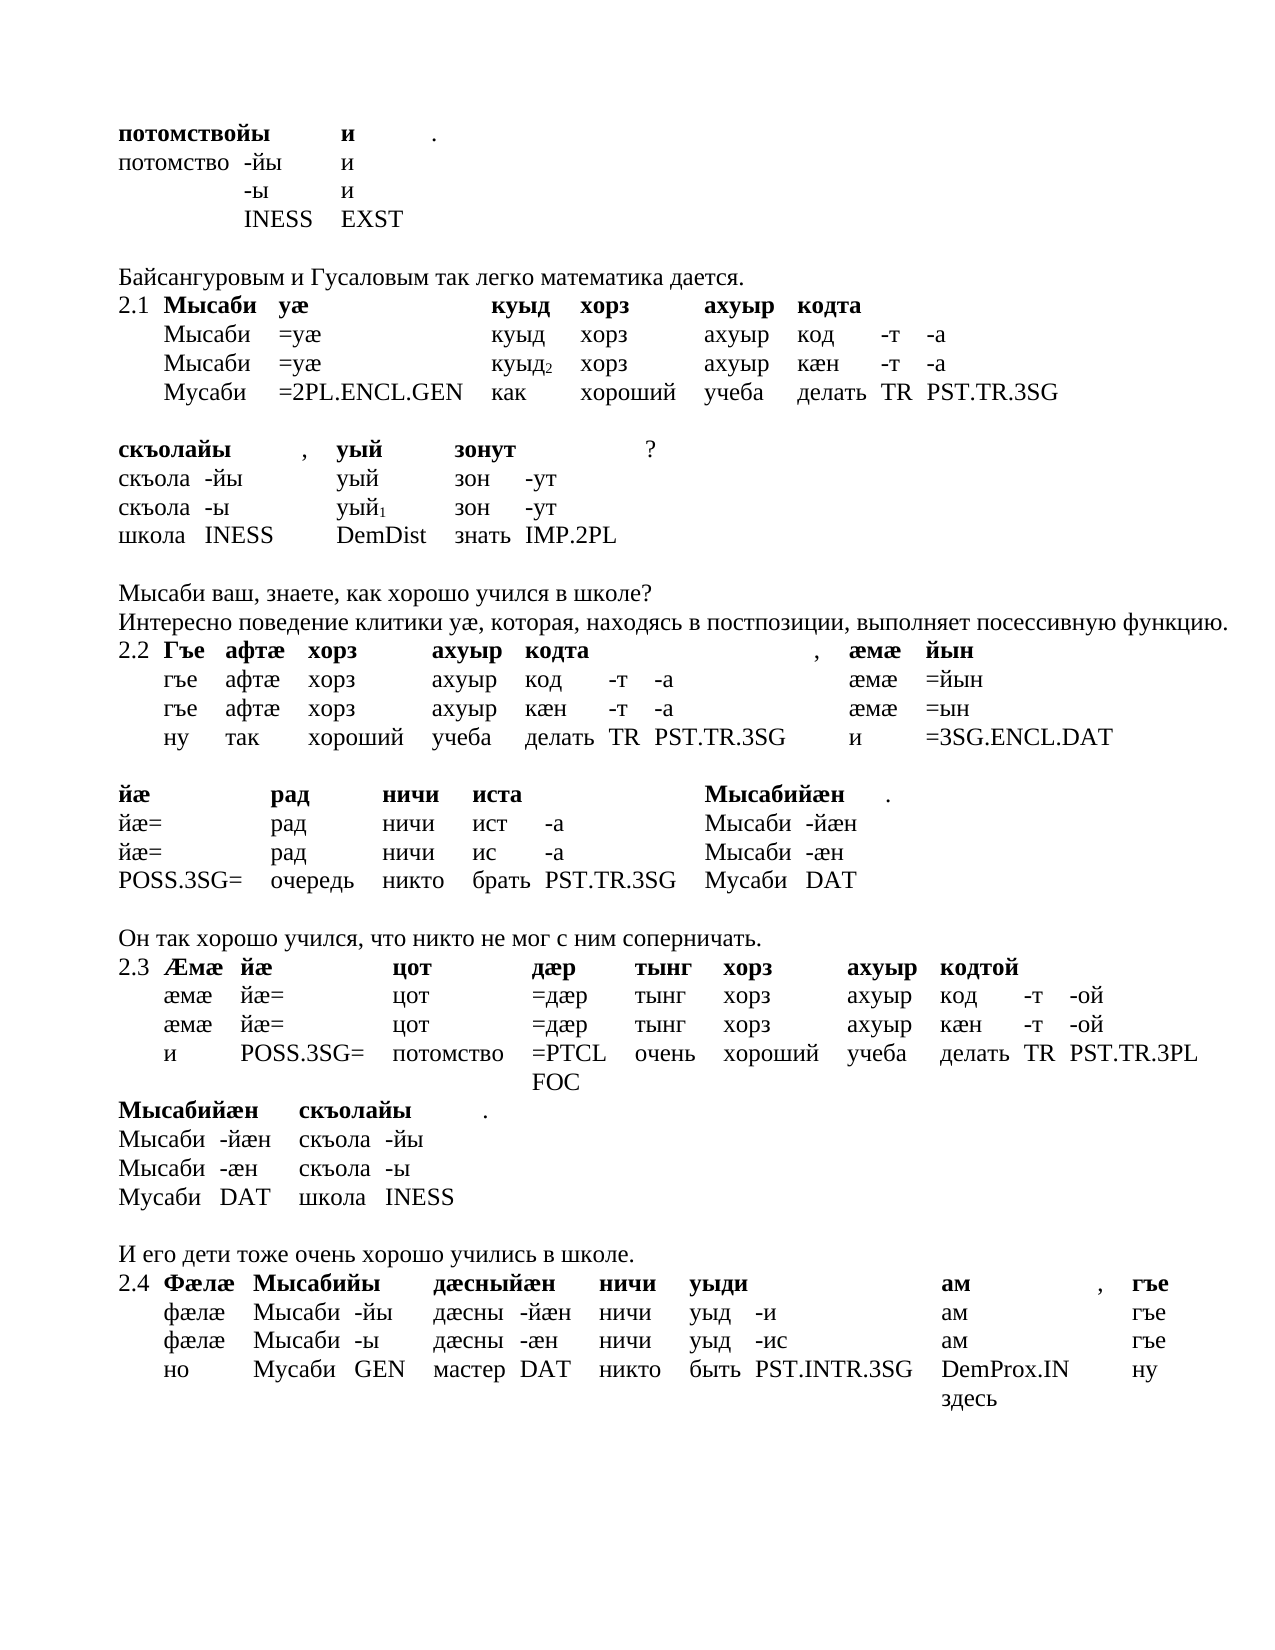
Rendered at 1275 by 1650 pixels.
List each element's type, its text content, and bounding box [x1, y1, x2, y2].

text уый [336, 463, 427, 492]
text PST.INTR.3SG [755, 1354, 913, 1383]
text -а [654, 693, 786, 722]
text -йæн [219, 1124, 271, 1153]
text ничи [599, 1326, 661, 1354]
text Мысаби [118, 1153, 206, 1182]
text скъола [299, 1153, 371, 1182]
text фæлæ [163, 1297, 225, 1326]
text гъе [1132, 1268, 1180, 1297]
text дæр [532, 952, 621, 981]
text Мусаби [253, 1354, 340, 1383]
text Мусаби [704, 866, 792, 894]
text иста [472, 779, 691, 808]
text код [525, 664, 594, 693]
text -ой [1069, 1009, 1199, 1038]
text уæ [278, 291, 477, 319]
text Мысаби [163, 319, 251, 348]
text уыди [689, 1268, 927, 1297]
text знать [454, 521, 511, 549]
text гъе [1132, 1297, 1166, 1326]
text йæ= [118, 808, 243, 837]
text тынг [634, 952, 709, 981]
text PST.TR.3SG [544, 866, 677, 894]
text учеба [432, 722, 497, 751]
text хорз [308, 693, 404, 722]
text POSS.3SG= [118, 866, 243, 894]
text ам [941, 1326, 1069, 1354]
text потомство [392, 1038, 504, 1067]
text скъола [118, 463, 191, 492]
text ахуыр [704, 348, 769, 377]
text так [225, 722, 280, 751]
text очень [634, 1038, 696, 1067]
text -т [881, 319, 913, 348]
text Мысаби [163, 291, 264, 319]
text 2.1 [118, 291, 149, 319]
text афтæ [225, 636, 294, 664]
text учеба [847, 1038, 912, 1067]
text скъолайы [299, 1096, 468, 1124]
text гъе [163, 664, 198, 693]
text потомствойы [118, 118, 327, 147]
text цот [392, 981, 504, 1009]
text Байсангуровым и Гусаловым так легко математика дается. [118, 262, 1249, 291]
text -ы [354, 1326, 406, 1354]
text -ой [1069, 981, 1199, 1009]
text учеба [704, 377, 769, 406]
text =дæр [532, 981, 607, 1009]
text хорз [723, 1009, 819, 1038]
text -а [544, 808, 677, 837]
text но [163, 1354, 225, 1383]
text 2.4 [118, 1268, 149, 1297]
text скъола [299, 1124, 371, 1153]
text куыд2 [491, 348, 552, 377]
text Мысаби [118, 1124, 206, 1153]
text Фæлæ [163, 1268, 239, 1297]
text рад [270, 808, 354, 837]
text скъола [118, 492, 191, 521]
text зон [454, 492, 511, 521]
text PST.TR.3SG [654, 722, 786, 751]
text ничи [382, 779, 458, 808]
text гъе [163, 693, 198, 722]
text -т [608, 664, 640, 693]
text Мысабийæн [118, 1096, 285, 1124]
text делать [797, 377, 867, 406]
text кодта [797, 291, 1072, 319]
text =йын [925, 664, 1113, 693]
text =2PL.ENCL.GEN [278, 377, 463, 406]
text тынг [634, 981, 696, 1009]
text и [848, 722, 898, 751]
text ничи [599, 1297, 661, 1326]
text -и [755, 1297, 913, 1326]
text делать [940, 1038, 1010, 1067]
text никто [382, 866, 444, 894]
text æмæ [163, 1009, 212, 1038]
text -т [881, 348, 913, 377]
text =уæ [278, 348, 463, 377]
text дæсны [433, 1326, 506, 1354]
text -æн [219, 1153, 271, 1182]
text -йы [243, 147, 313, 176]
text потомство [118, 147, 230, 176]
text EXST [341, 204, 403, 233]
text ничи [599, 1268, 675, 1297]
text ахуыр [704, 291, 783, 319]
text куыд [491, 319, 552, 348]
text =PTCL [532, 1038, 607, 1067]
text уыд [689, 1297, 741, 1326]
text кодтой [940, 952, 1213, 981]
text INESS [204, 521, 274, 549]
text код [940, 981, 1010, 1009]
text . [482, 1096, 503, 1124]
text ис [472, 837, 531, 866]
text ам [941, 1268, 1083, 1297]
text æмæ [848, 693, 898, 722]
text Он так хорошо учился, что никто не мог с ним соперничать. [118, 923, 1249, 952]
text Мысабийы [253, 1268, 419, 1297]
text куыд [491, 291, 566, 319]
text хорз [723, 952, 833, 981]
text INESS [243, 204, 313, 233]
text хорз [580, 319, 676, 348]
text фæлæ [163, 1326, 225, 1354]
text -а [926, 348, 1058, 377]
text ист [472, 808, 531, 837]
text никто [599, 1354, 661, 1383]
text кæн [940, 1009, 1010, 1038]
text =дæр [532, 1009, 607, 1038]
text дæсны [433, 1297, 506, 1326]
text ничи [382, 837, 444, 866]
text хороший [308, 722, 404, 751]
text хороший [580, 377, 676, 406]
text кæн [797, 348, 867, 377]
text цот [392, 1009, 504, 1038]
text йæ= [118, 837, 243, 866]
text -а [926, 319, 1058, 348]
text гъе [1132, 1326, 1166, 1354]
text быть [689, 1354, 741, 1383]
text ахуыр [432, 693, 497, 722]
text ам [941, 1297, 1069, 1326]
text ахуыр [704, 319, 769, 348]
text -йы [385, 1124, 454, 1153]
text DemDist [336, 521, 427, 549]
text =ын [925, 693, 1113, 722]
text -а [544, 837, 677, 866]
text IMP.2PL [525, 521, 617, 549]
text . [431, 118, 452, 147]
text æмæ [848, 664, 898, 693]
text -йæн [519, 1297, 571, 1326]
text очередь [270, 866, 354, 894]
text DAT [805, 866, 857, 894]
text DAT [519, 1354, 571, 1383]
text Мысаби [253, 1326, 340, 1354]
text Мусаби [163, 377, 251, 406]
text зон [454, 463, 511, 492]
text DAT [219, 1182, 271, 1211]
text Мысабийæн [704, 779, 871, 808]
text дæсныйæн [433, 1268, 585, 1297]
text рад [270, 779, 368, 808]
text . [885, 779, 906, 808]
text хорз [308, 664, 404, 693]
text Мысаби [253, 1297, 340, 1326]
text рад [270, 837, 354, 866]
text DemProx.IN [941, 1354, 1069, 1383]
text æмæ [848, 636, 912, 664]
text POSS.3SG= [240, 1038, 365, 1067]
text , [1097, 1268, 1118, 1297]
text TR [608, 722, 640, 751]
text ну [1132, 1354, 1166, 1383]
text ? [645, 434, 666, 463]
text INESS [385, 1182, 454, 1211]
text йæ= [240, 1009, 365, 1038]
text и [163, 1038, 212, 1067]
text хорз [308, 636, 418, 664]
text кодта [525, 636, 800, 664]
text -ы [385, 1153, 454, 1182]
text и [341, 176, 403, 204]
text школа [299, 1182, 371, 1211]
text =3SG.ENCL.DAT [925, 722, 1113, 751]
text -т [1023, 1009, 1056, 1038]
text брать [472, 866, 531, 894]
text код [797, 319, 867, 348]
text -æн [519, 1326, 571, 1354]
text и [341, 147, 403, 176]
text 2.2 [118, 636, 149, 664]
text Мысаби [163, 348, 251, 377]
text афтæ [225, 693, 280, 722]
text Мысаби [704, 808, 792, 837]
text хорз [580, 291, 690, 319]
text -ы [243, 176, 313, 204]
text кæн [525, 693, 594, 722]
text PST.TR.3PL [1069, 1038, 1199, 1067]
text -а [654, 664, 786, 693]
text И его дети тоже очень хорошо учились в школе. [118, 1239, 1249, 1268]
text Мысаби [704, 837, 792, 866]
text TR [1023, 1038, 1056, 1067]
text , [814, 636, 835, 664]
text -йы [204, 463, 274, 492]
text Гъе [163, 636, 211, 664]
text ничи [382, 808, 444, 837]
text ахуыр [432, 636, 511, 664]
text æмæ [163, 981, 212, 1009]
text хороший [723, 1038, 819, 1067]
text Интересно поведение клитики уæ, которая, находясь в постпозиции, выполняет посессивную функцию. [118, 607, 1249, 636]
text йæ [118, 779, 257, 808]
text 2.3 [118, 952, 149, 981]
text тынг [634, 1009, 696, 1038]
text как [491, 377, 552, 406]
text , [301, 434, 322, 463]
text здесь [941, 1383, 1083, 1412]
text йæ= [240, 981, 365, 1009]
text школа [118, 521, 191, 549]
text -ис [755, 1326, 913, 1354]
text хорз [723, 981, 819, 1009]
text афтæ [225, 664, 280, 693]
text -т [608, 693, 640, 722]
text -ут [525, 492, 617, 521]
text хорз [580, 348, 676, 377]
text Æмæ [163, 952, 226, 981]
text и [341, 118, 417, 147]
text делать [525, 722, 594, 751]
text =уæ [278, 319, 463, 348]
text GEN [354, 1354, 406, 1383]
text йæ [240, 952, 379, 981]
text TR [881, 377, 913, 406]
text зонут [454, 434, 631, 463]
text Мусаби [118, 1182, 206, 1211]
text -æн [805, 837, 857, 866]
text цот [392, 952, 518, 981]
text уый1 [336, 492, 427, 521]
text -йæн [805, 808, 857, 837]
text мастер [433, 1354, 506, 1383]
text -ы [204, 492, 274, 521]
text ну [163, 722, 198, 751]
text йын [925, 636, 1127, 664]
text ахуыр [847, 1009, 912, 1038]
text -ут [525, 463, 617, 492]
text -йы [354, 1297, 406, 1326]
text ахуыр [847, 981, 912, 1009]
text PST.TR.3SG [926, 377, 1058, 406]
text уый [336, 434, 441, 463]
text Мысаби ваш, знаете, как хорошо учился в школе? [118, 578, 1249, 607]
text уыд [689, 1326, 741, 1354]
text ахуыр [432, 664, 497, 693]
text ахуыр [847, 952, 926, 981]
text -т [1023, 981, 1056, 1009]
text FOC [532, 1067, 621, 1096]
text скъолайы [118, 434, 288, 463]
